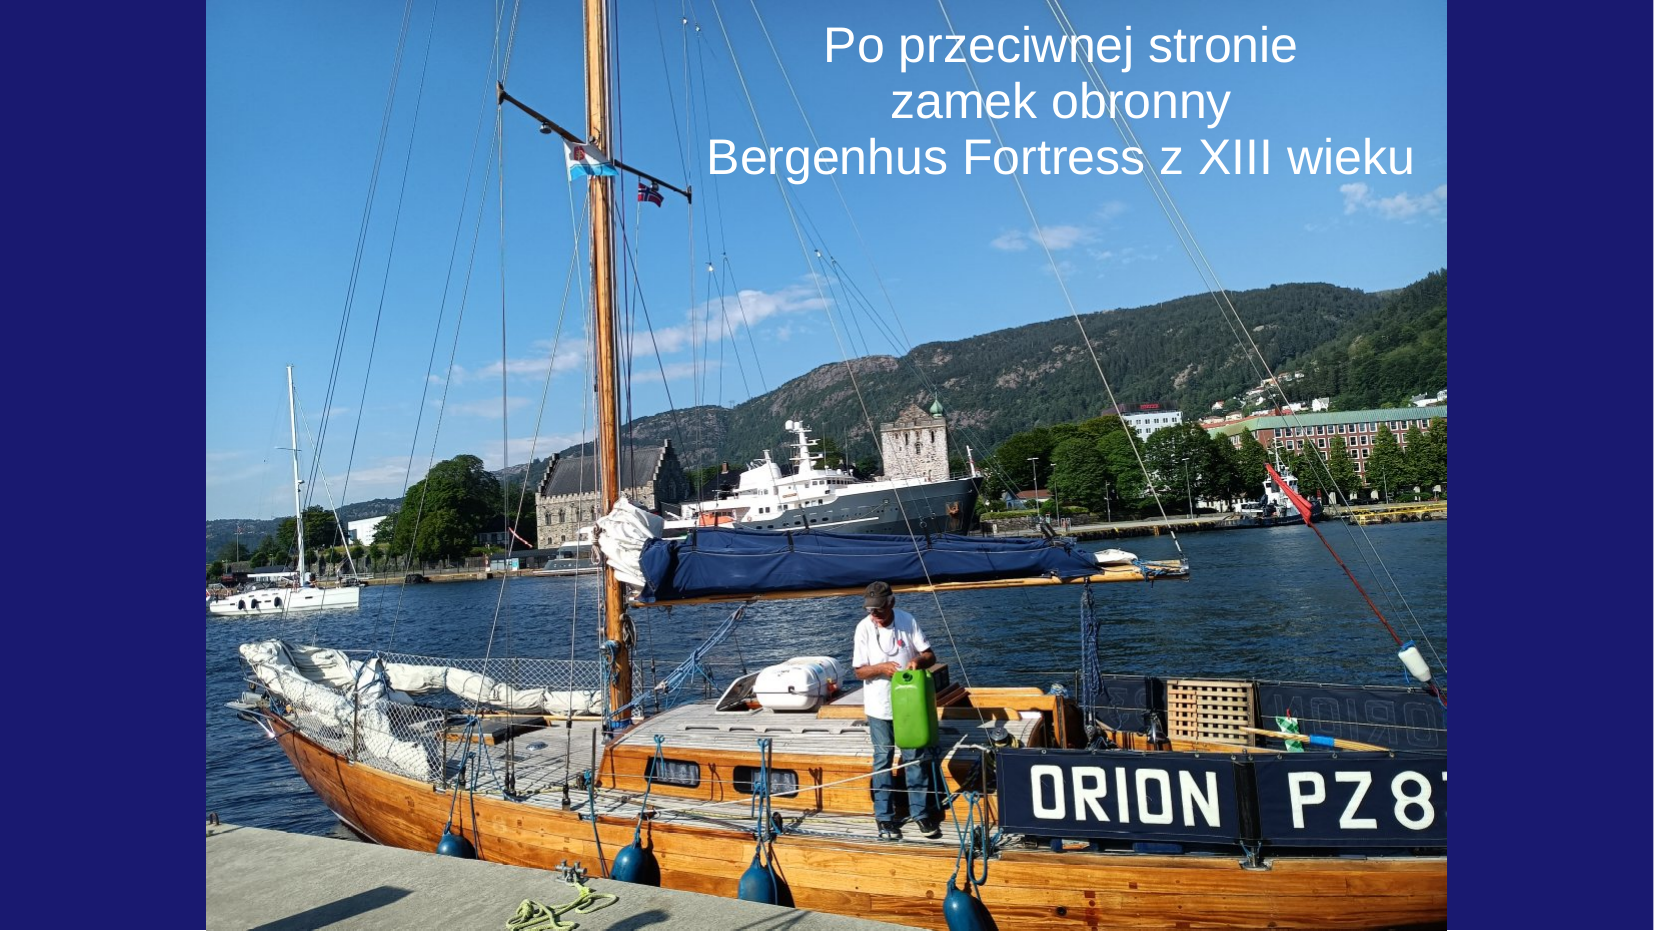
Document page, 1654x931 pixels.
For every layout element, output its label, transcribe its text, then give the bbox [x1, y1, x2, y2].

text_box Po przeciwnej stronie zamek obronny Bergenhus Fortress z XIII wieku [692, 10, 1431, 193]
picture [206, 0, 1447, 931]
